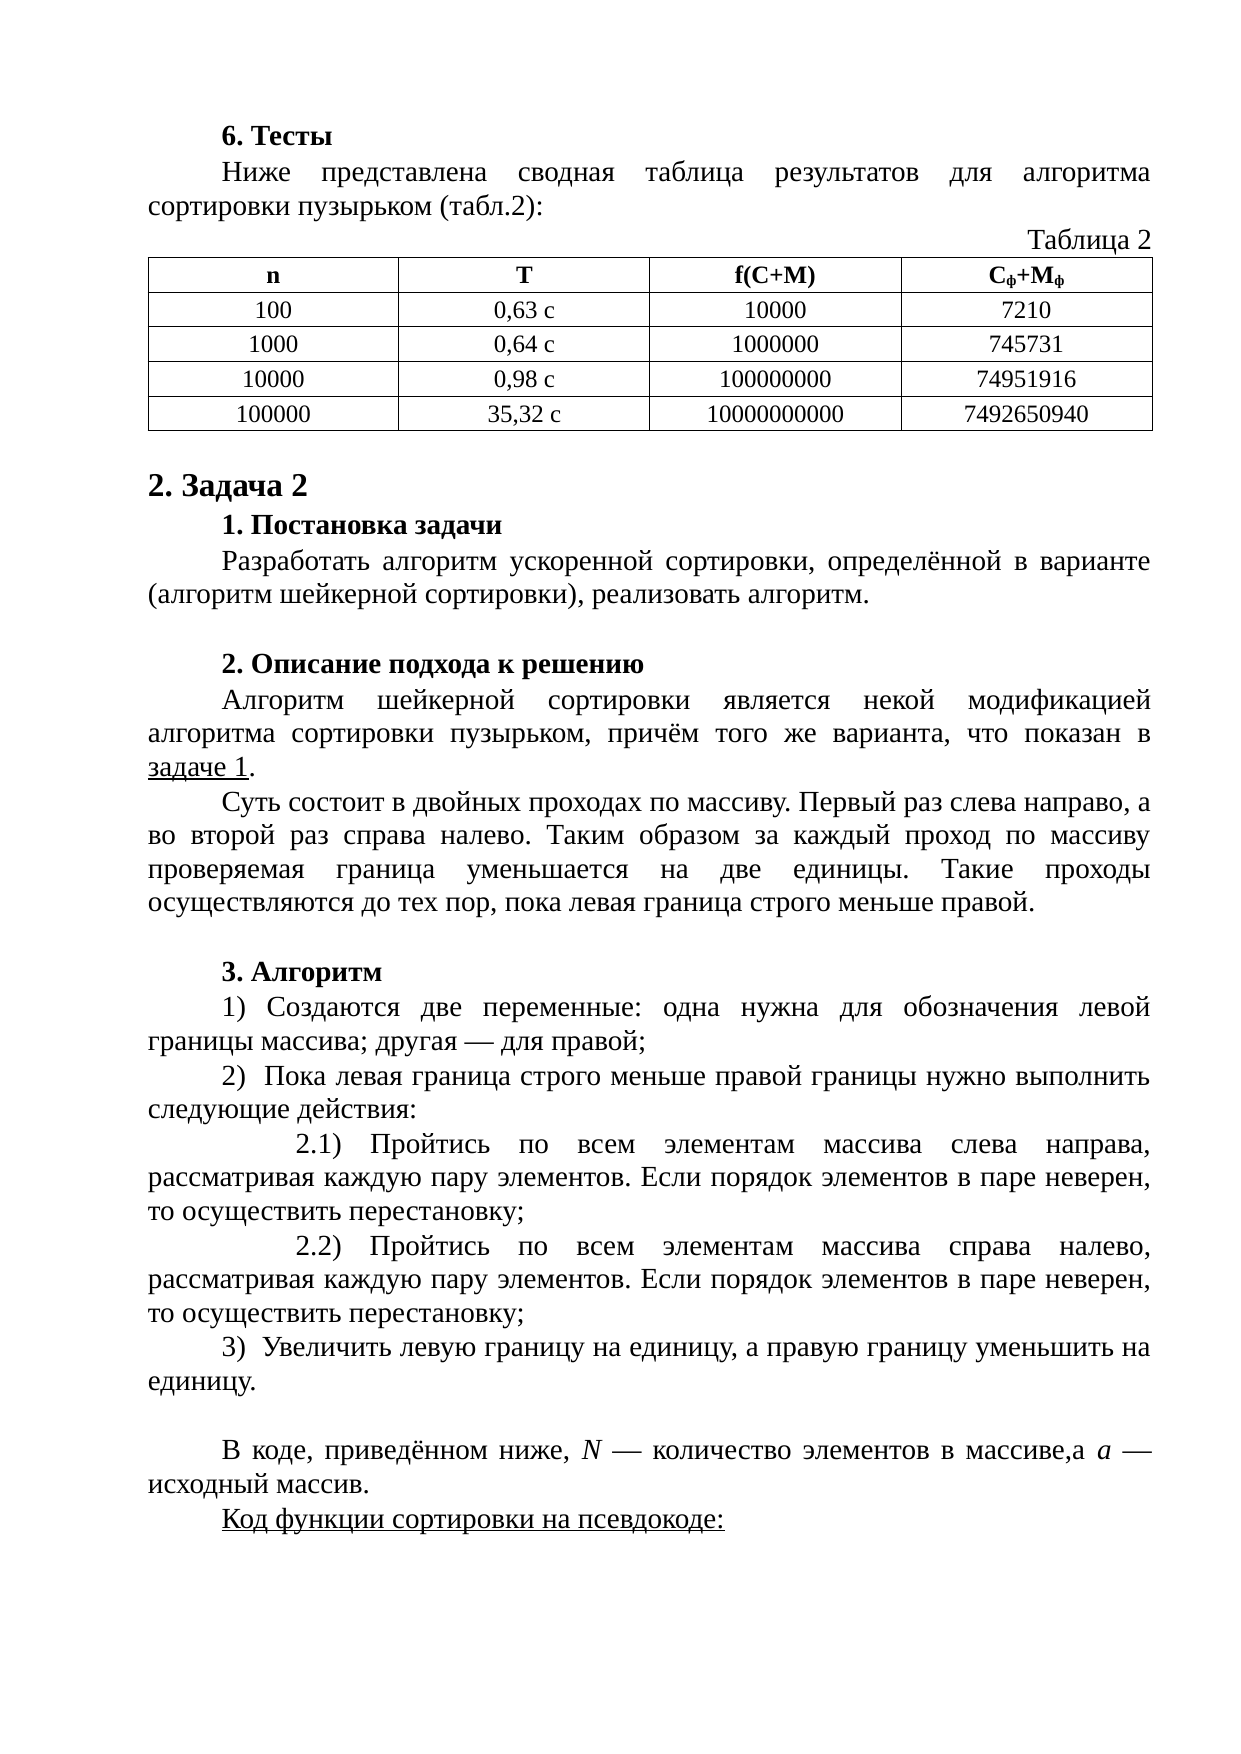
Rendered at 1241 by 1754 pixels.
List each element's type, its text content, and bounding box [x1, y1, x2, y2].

text Код функции сортировки на псевдокоде: [148, 1501, 1152, 1534]
table_cell 745731 [902, 327, 1152, 361]
table_header Сф+Мф [902, 258, 1152, 292]
table_cell 0,98 с [399, 362, 649, 396]
text 2.2) Пройтись по всем элементам массива справа налево, рассматривая каждую пару элементов. Если порядок элементов в паре неверен, то осуществить перестановку; [148, 1228, 1152, 1328]
table_cell 74951916 [902, 362, 1152, 396]
table_cell 1000000 [650, 327, 901, 361]
subtitle 2. Описание подхода к решению [148, 646, 1152, 679]
table_cell 0,63 с [399, 293, 649, 326]
text В коде, приведённом ниже, N — количество элементов в массиве,а a — исходный массив. [148, 1432, 1152, 1499]
table_cell 35,32 с [399, 397, 649, 430]
table_cell 0,64 с [399, 327, 649, 361]
table_header n [149, 258, 398, 292]
text Суть состоит в двойных проходах по массиву. Первый раз слева направо, а во второй раз справа налево. Таким образом за каждый проход по массиву проверяемая граница уменьшается на две единицы. Такие проходы осуществляются до тех пор, пока левая граница строго меньше правой. [148, 784, 1152, 918]
table_header T [399, 258, 649, 292]
table_cell 100000000 [650, 362, 901, 396]
table_cell 100 [149, 293, 398, 326]
text Ниже представлена сводная таблица результатов для алгоритма сортировки пузырьком (табл.2): [148, 154, 1152, 221]
table_cell 100000 [149, 397, 398, 430]
subtitle 6. Тесты [148, 118, 1152, 152]
table_cell 1000 [149, 327, 398, 361]
table_cell 7210 [902, 293, 1152, 326]
text 2) Пока левая граница строго меньше правой границы нужно выполнить следующие действия: [148, 1058, 1152, 1125]
subtitle 1. Постановка задачи [148, 507, 1152, 541]
text 1) Создаются две переменные: одна нужна для обозначения левой границы массива; другая — для правой; [148, 989, 1152, 1057]
text Таблица 2 [148, 222, 1152, 256]
text Разработать алгоритм ускоренной сортировки, определённой в варианте (алгоритм шейкерной сортировки), реализовать алгоритм. [148, 543, 1152, 610]
table_cell 10000 [149, 362, 398, 396]
text Алгоритм шейкерной сортировки является некой модификацией алгоритма сортировки пузырьком, причём того же варианта, что показан в задаче 1. [148, 682, 1152, 782]
text 3) Увеличить левую границу на единицу, а правую границу уменьшить на единицу. [148, 1329, 1152, 1397]
table_cell 10000 [650, 293, 901, 326]
table_cell 7492650940 [902, 397, 1152, 430]
table_header f(C+M) [650, 258, 901, 292]
text 2.1) Пройтись по всем элементам массива слева направа, рассматривая каждую пару элементов. Если порядок элементов в паре неверен, то осуществить перестановку; [148, 1126, 1152, 1227]
table_cell 10000000000 [650, 397, 901, 430]
subtitle 2. Задача 2 [148, 465, 1152, 503]
subtitle 3. Алгоритм [148, 954, 1152, 987]
